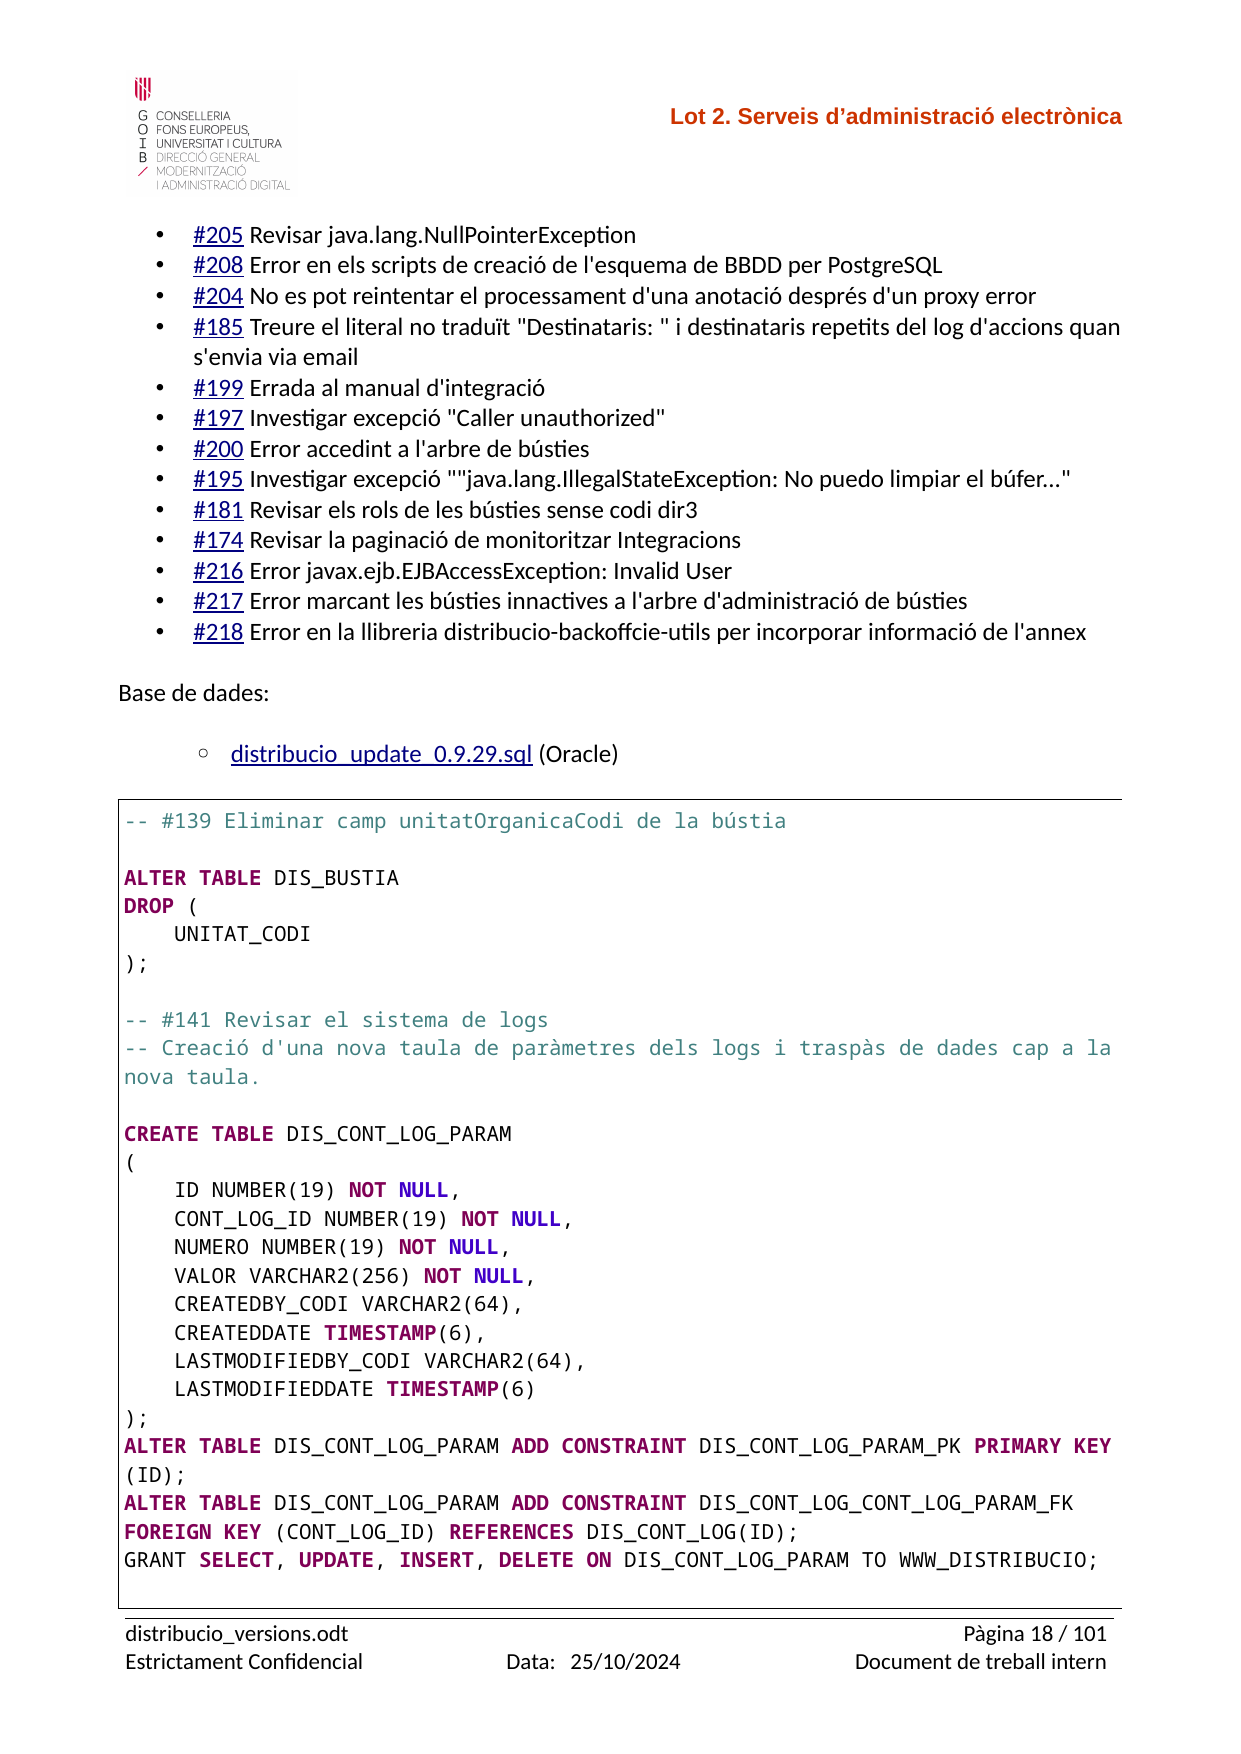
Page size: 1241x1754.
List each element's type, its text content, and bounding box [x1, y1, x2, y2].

list #218 Error en la llibreria distribucio-backoffcie-utils per incorporar informació de l'annex [156, 616, 1122, 646]
list #204 No es pot reintentar el processament d'una anotació després d'un proxy error [156, 280, 1122, 311]
list #217 Error marcant les bústies innactives a l'arbre d'administració de bústies [156, 585, 1122, 616]
list #208 Error en els scripts de creació de l'esquema de BBDD per PostgreSQL [156, 250, 1122, 280]
list #205 Revisar java.lang.NullPointerException [156, 219, 1122, 250]
list #199 Errada al manual d'integració [156, 372, 1122, 402]
list #174 Revisar la paginació de monitoritzar Integracions [156, 524, 1122, 555]
table_header -- #139 Eliminar camp unitatOrganicaCodi de la bústia ALTER TABLE DIS_BUSTIA DROP ( UNITAT_CODI ); -- #141 Revisar el sistema de logs -- Creació d'una nova taula de paràmetres dels logs i traspàs de dades cap a la nova taula. CREATE TABLE DIS_CONT_LOG_PARAM ( ID NUMBER(19) NOT NULL, CONT_LOG_ID NUMBER(19) NOT NULL, NUMERO NUMBER(19) NOT NULL, VALOR VARCHAR2(256) NOT NULL, CREATEDBY_CODI VARCHAR2(64), CREATEDDATE TIMESTAMP(6), LASTMODIFIEDBY_CODI VARCHAR2(64), LASTMODIFIEDDATE TIMESTAMP(6) ); ALTER TABLE DIS_CONT_LOG_PARAM ADD CONSTRAINT DIS_CONT_LOG_PARAM_PK PRIMARY KEY (ID); ALTER TABLE DIS_CONT_LOG_PARAM ADD CONSTRAINT DIS_CONT_LOG_CONT_LOG_PARAM_FK FOREIGN KEY (CONT_LOG_ID) REFERENCES DIS_CONT_LOG(ID); GRANT SELECT, UPDATE, INSERT, DELETE ON DIS_CONT_LOG_PARAM TO WWW_DISTRIBUCIO; [119, 800, 1122, 1608]
list #181 Revisar els rols de les bústies sense codi dir3 [156, 494, 1122, 524]
list #216 Error javax.ejb.EJBAccessException: Invalid User [156, 555, 1122, 585]
list distribucio_update_0.9.29.sql (Oracle) [193, 738, 1122, 768]
list #197 Investigar excepció "Caller unauthorized" [156, 402, 1122, 433]
list #195 Investigar excepció ""java.lang.IllegalStateException: No puedo limpiar el búfer..." [156, 463, 1122, 494]
list #185 Treure el literal no traduït "Destinataris: " i destinataris repetits del log d'accions quan s'envia via email [156, 311, 1122, 372]
picture [126, 70, 299, 197]
text Base de dades: [118, 677, 1122, 707]
list #200 Error accedint a l'arbre de bústies [156, 433, 1122, 463]
